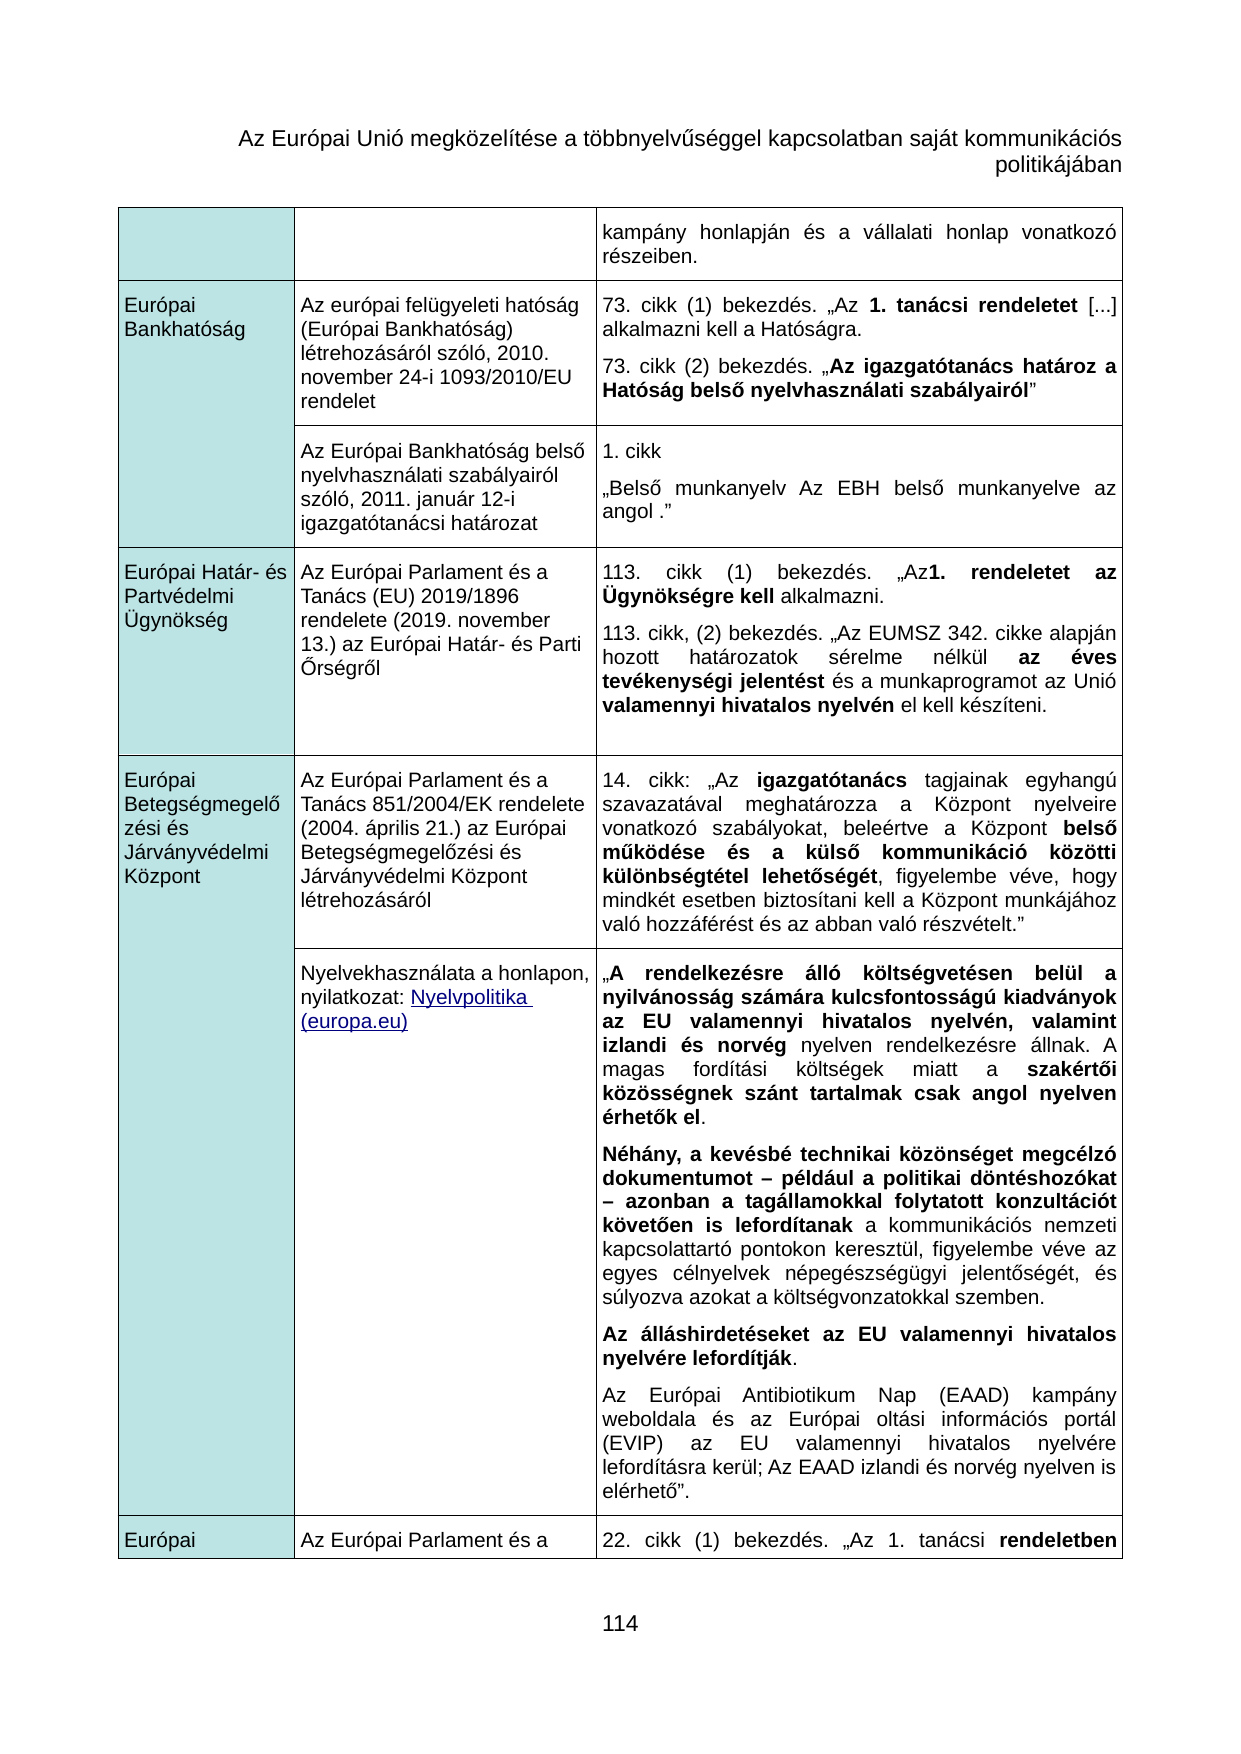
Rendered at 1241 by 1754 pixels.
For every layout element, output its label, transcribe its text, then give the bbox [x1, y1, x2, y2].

table_cell Európai Határ- és Partvédelmi Ügynökség [119, 548, 294, 754]
table_cell Az Európai Parlament és a [295, 1516, 596, 1558]
table_cell Európai Betegségmegelőzési és Járványvédelmi Központ [119, 756, 294, 1515]
table_cell Európai Bankhatóság [119, 281, 294, 547]
table_cell Európai [119, 1516, 294, 1558]
table_cell [119, 208, 294, 280]
table_cell 22. cikk (1) bekezdés. „Az 1. tanácsi rendeletben [597, 1516, 1122, 1558]
table_cell [295, 208, 596, 280]
table_cell Az Európai Bankhatóság belső nyelvhasználati szabályairól szóló, 2011. január 12-i igazgatótanácsi határozat [295, 426, 596, 547]
table_cell Az Európai Parlament és a Tanács (EU) 2019/1896 rendelete (2019. november 13.) az Európai Határ- és Parti Őrségről [295, 548, 596, 754]
table_cell „A rendelkezésre álló költségvetésen belül a nyilvánosság számára kulcsfontosságú kiadványok az EU valamennyi hivatalos nyelvén, valamint izlandi és norvég nyelven rendelkezésre állnak. A magas fordítási költségek miatt a szakértői közösségnek szánt tartalmak csak angol nyelven érhetők el. Néhány, a kevésbé technikai közönséget megcélzó dokumentumot – például a politikai döntéshozókat – azonban a tagállamokkal folytatott konzultációt követően is lefordítanak a kommunikációs nemzeti kapcsolattartó pontokon keresztül, figyelembe véve az egyes célnyelvek népegészségügyi jelentőségét, és súlyozva azokat a költségvonzatokkal szemben. Az álláshirdetéseket az EU valamennyi hivatalos nyelvére lefordítják. Az Európai Antibiotikum Nap (EAAD) kampány weboldala és az Európai oltási információs portál (EVIP) az EU valamennyi hivatalos nyelvére lefordításra kerül; Az EAAD izlandi és norvég nyelven is elérhető”. [597, 949, 1122, 1515]
table_cell Az európai felügyeleti hatóság (Európai Bankhatóság) létrehozásáról szóló, 2010. november 24-i 1093/2010/EU rendelet [295, 281, 596, 425]
table_cell 1. cikk „Belső munkanyelv Az EBH belső munkanyelve az angol .” [597, 426, 1122, 547]
table_cell Nyelvekhasználata a honlapon, nyilatkozat: Nyelvpolitika (europa.eu) [295, 949, 596, 1515]
table_cell Az Európai Parlament és a Tanács 851/2004/EK rendelete (2004. április 21.) az Európai Betegségmegelőzési és Járványvédelmi Központ létrehozásáról [295, 756, 596, 948]
table_cell 73. cikk (1) bekezdés. „Az 1. tanácsi rendeletet [...] alkalmazni kell a Hatóságra. 73. cikk (2) bekezdés. „Az igazgatótanács határoz a Hatóság belső nyelvhasználati szabályairól” [597, 281, 1122, 425]
table_cell 14. cikk: „Az igazgatótanács tagjainak egyhangú szavazatával meghatározza a Központ nyelveire vonatkozó szabályokat, beleértve a Központ belső működése és a külső kommunikáció közötti különbségtétel lehetőségét, figyelembe véve, hogy mindkét esetben biztosítani kell a Központ munkájához való hozzáférést és az abban való részvételt.” [597, 756, 1122, 948]
table_cell kampány honlapján és a vállalati honlap vonatkozó részeiben. [597, 208, 1122, 280]
table_cell 113. cikk (1) bekezdés. „Az1. rendeletet az Ügynökségre kell alkalmazni. 113. cikk, (2) bekezdés. „Az EUMSZ 342. cikke alapján hozott határozatok sérelme nélkül az éves tevékenységi jelentést és a munkaprogramot az Unió valamennyi hivatalos nyelvén el kell készíteni. [597, 548, 1122, 754]
